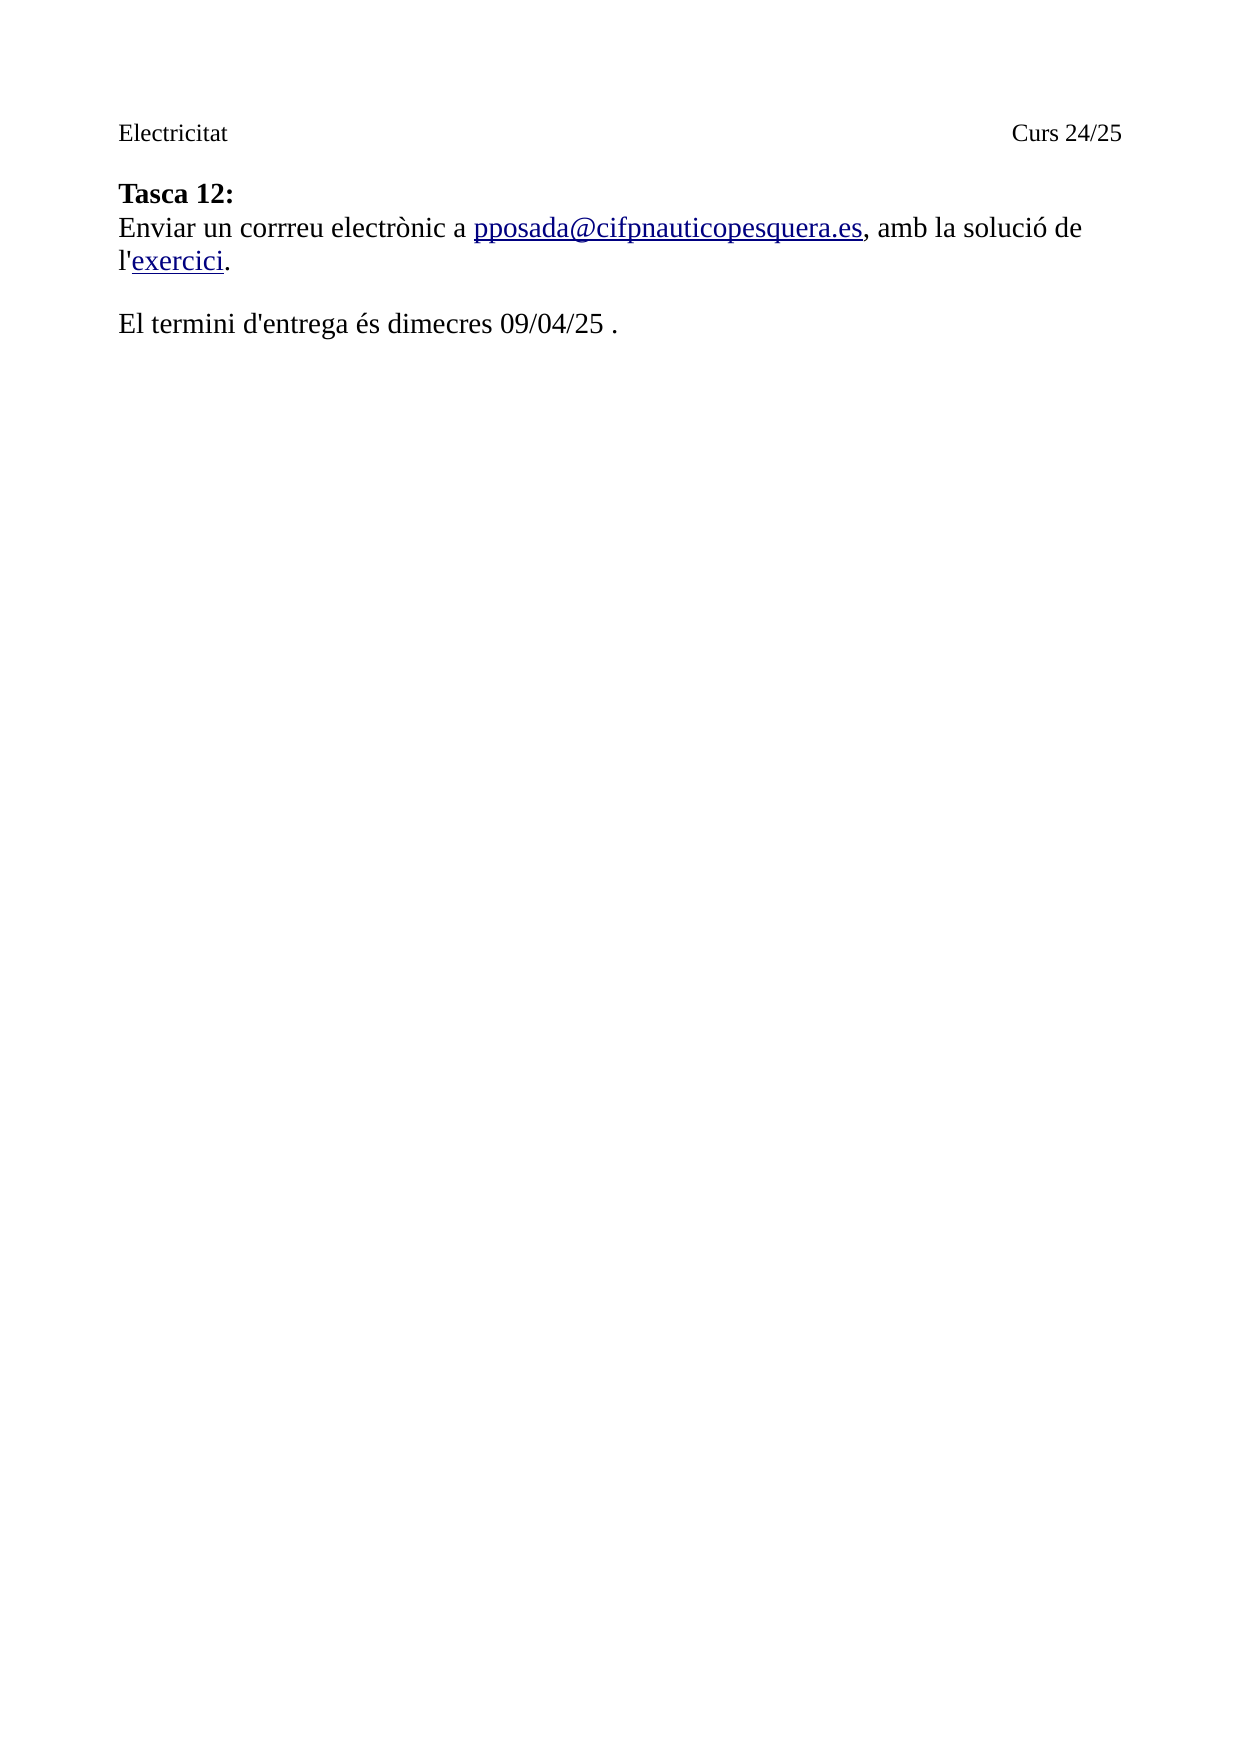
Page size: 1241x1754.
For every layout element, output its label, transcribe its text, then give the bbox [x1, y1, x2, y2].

text El termini d'entrega és dimecres 09/04/25 . [118, 306, 1122, 339]
text Tasca 12: [118, 176, 1122, 210]
text Enviar un corrreu electrònic a pposada@cifpnauticopesquera.es, amb la solució de l'exercici. [118, 210, 1122, 277]
